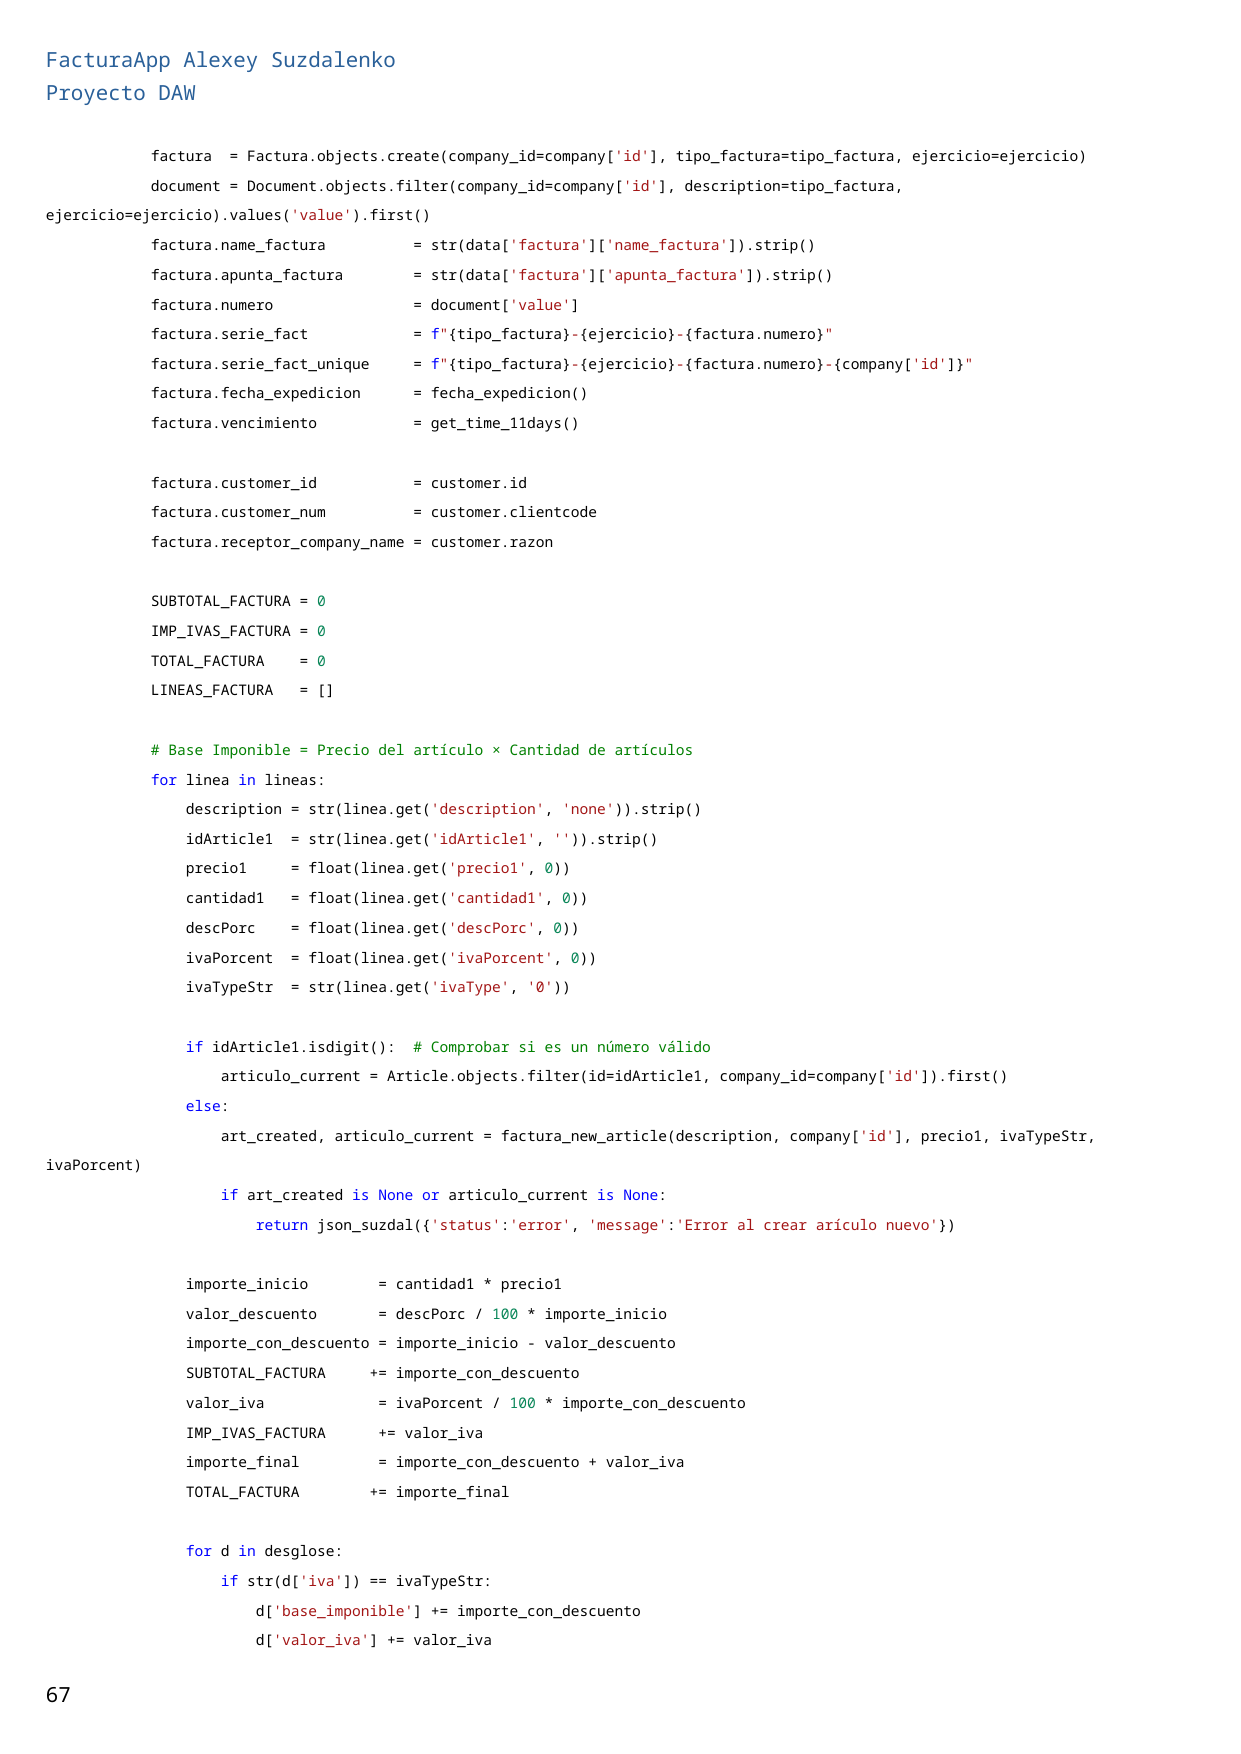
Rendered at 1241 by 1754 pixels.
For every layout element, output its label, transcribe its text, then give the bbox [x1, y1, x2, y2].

text valor_iva = ivaPorcent / 100 * importe_con_descuento [46, 1383, 1195, 1413]
text d['base_imponible'] += importe_con_descuento [46, 1591, 1195, 1620]
text precio1 = float(linea.get('precio1', 0)) [46, 848, 1195, 878]
text TOTAL_FACTURA += importe_final [46, 1472, 1195, 1502]
text if art_created is None or articulo_current is None: [46, 1175, 1195, 1205]
text return json_suzdal({'status':'error', 'message':'Error al crear arículo nuevo'}) [46, 1205, 1195, 1234]
text factura.customer_num = customer.clientcode [46, 492, 1195, 522]
text art_created, articulo_current = factura_new_article(description, company['id'], precio1, ivaTypeStr, ivaPorcent) [46, 1116, 1195, 1175]
text IMP_IVAS_FACTURA = 0 [46, 611, 1195, 641]
text importe_inicio = cantidad1 * precio1 [46, 1264, 1195, 1294]
text factura.customer_id = customer.id [46, 463, 1195, 492]
text articulo_current = Article.objects.filter(id=idArticle1, company_id=company['id']).first() [46, 1056, 1195, 1086]
text else: [46, 1086, 1195, 1116]
text factura = Factura.objects.create(company_id=company['id'], tipo_factura=tipo_factura, ejercicio=ejercicio) [46, 136, 1195, 166]
text if str(d['iva']) == ivaTypeStr: [46, 1561, 1195, 1591]
text valor_descuento = descPorc / 100 * importe_inicio [46, 1294, 1195, 1323]
text ivaTypeStr = str(linea.get('ivaType', '0')) [46, 967, 1195, 997]
text factura.serie_fact = f"{tipo_factura}-{ejercicio}-{factura.numero}" [46, 314, 1195, 344]
text d['valor_iva'] += valor_iva [46, 1620, 1195, 1650]
text factura.apunta_factura = str(data['factura']['apunta_factura']).strip() [46, 255, 1195, 284]
text for linea in lineas: [46, 759, 1195, 789]
text factura.numero = document['value'] [46, 284, 1195, 314]
text idArticle1 = str(linea.get('idArticle1', '')).strip() [46, 819, 1195, 848]
text SUBTOTAL_FACTURA = 0 [46, 581, 1195, 611]
text for d in desglose: [46, 1531, 1195, 1561]
text LINEAS_FACTURA = [] [46, 670, 1195, 700]
text importe_final = importe_con_descuento + valor_iva [46, 1442, 1195, 1472]
text if idArticle1.isdigit(): # Comprobar si es un número válido [46, 1027, 1195, 1056]
text factura.fecha_expedicion = fecha_expedicion() [46, 373, 1195, 403]
text factura.receptor_company_name = customer.razon [46, 522, 1195, 552]
text ivaPorcent = float(linea.get('ivaPorcent', 0)) [46, 938, 1195, 967]
text TOTAL_FACTURA = 0 [46, 641, 1195, 670]
text importe_con_descuento = importe_inicio - valor_descuento [46, 1323, 1195, 1353]
text factura.vencimiento = get_time_11days() [46, 403, 1195, 433]
text factura.serie_fact_unique = f"{tipo_factura}-{ejercicio}-{factura.numero}-{company['id']}" [46, 344, 1195, 373]
text cantidad1 = float(linea.get('cantidad1', 0)) [46, 878, 1195, 908]
text # Base Imponible = Precio del artículo × Cantidad de artículos [46, 730, 1195, 759]
text descPorc = float(linea.get('descPorc', 0)) [46, 908, 1195, 938]
text IMP_IVAS_FACTURA += valor_iva [46, 1413, 1195, 1442]
text document = Document.objects.filter(company_id=company['id'], description=tipo_factura, ejercicio=ejercicio).values('value').first() [46, 166, 1195, 225]
text description = str(linea.get('description', 'none')).strip() [46, 789, 1195, 819]
text SUBTOTAL_FACTURA += importe_con_descuento [46, 1353, 1195, 1383]
text factura.name_factura = str(data['factura']['name_factura']).strip() [46, 225, 1195, 255]
